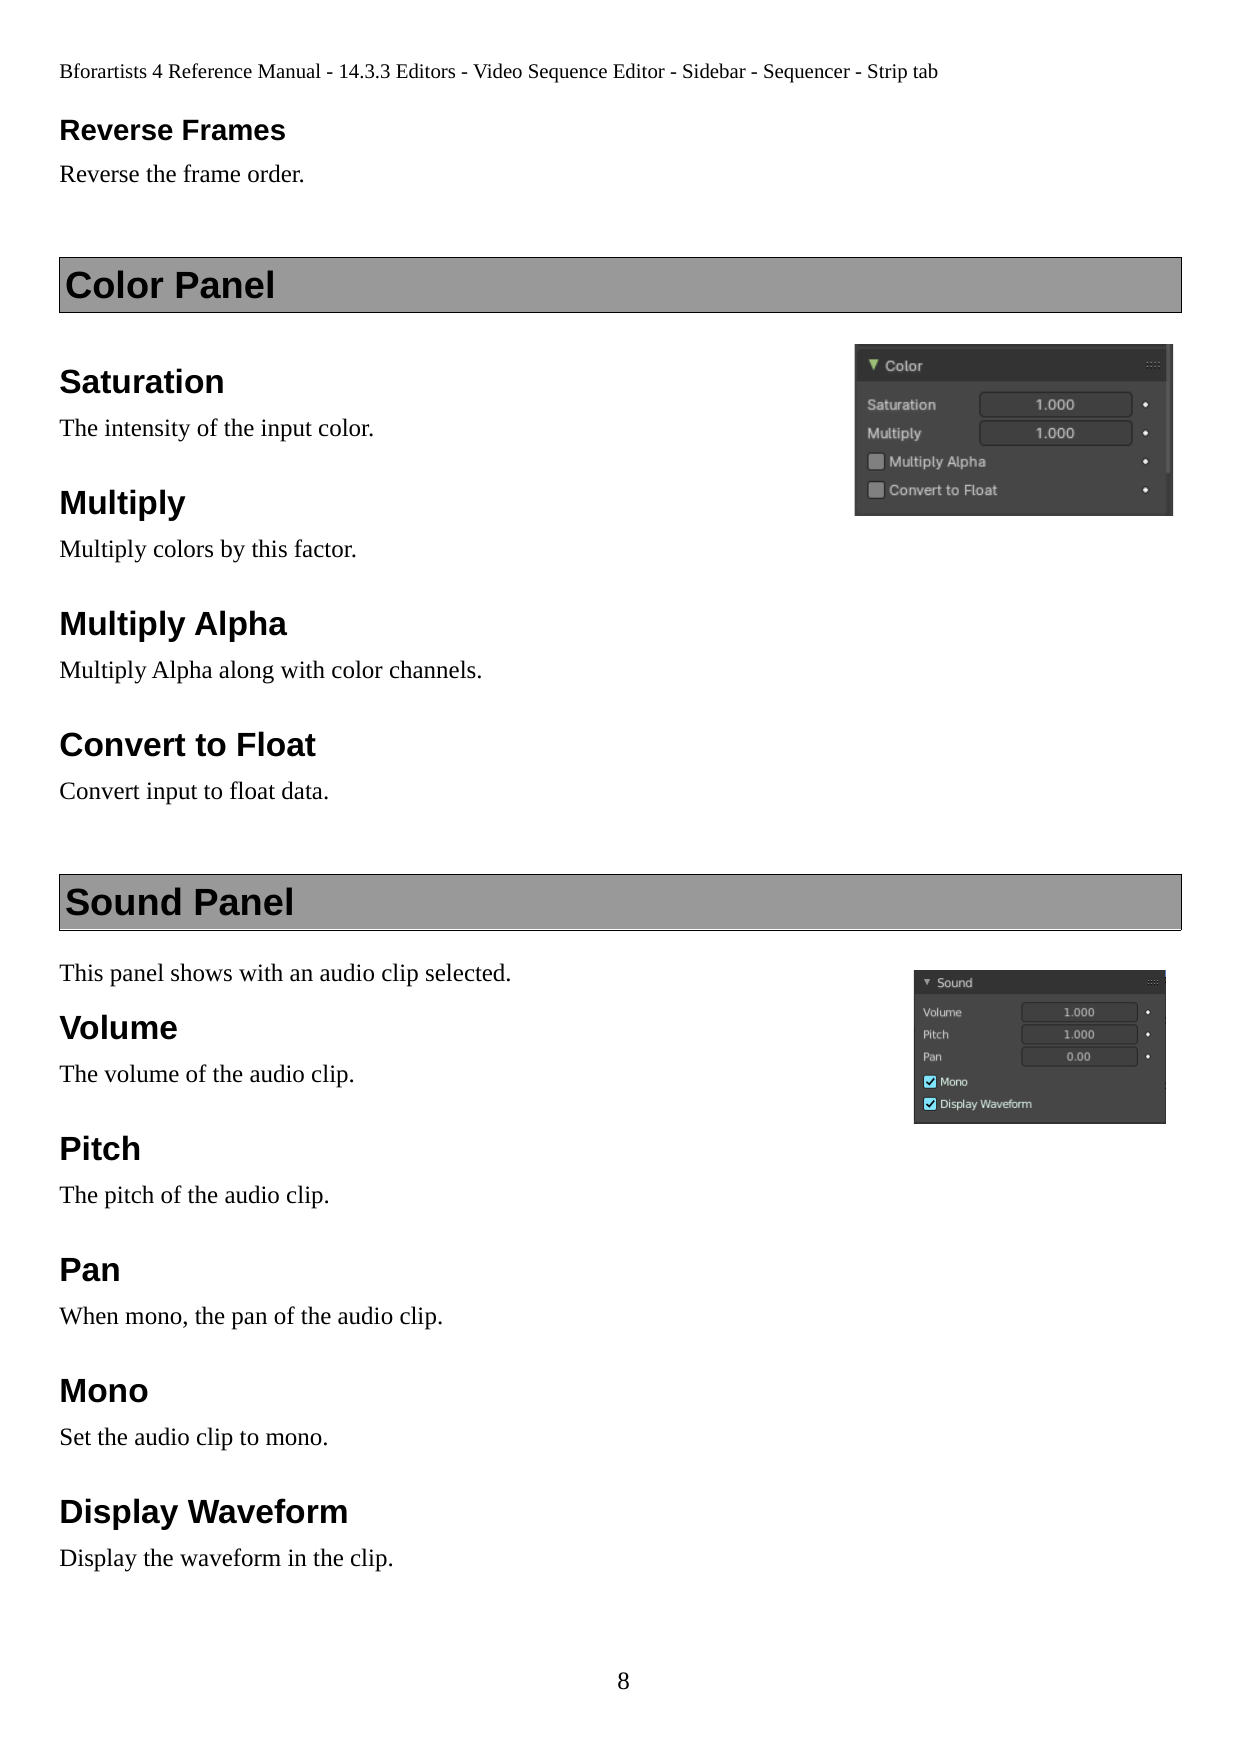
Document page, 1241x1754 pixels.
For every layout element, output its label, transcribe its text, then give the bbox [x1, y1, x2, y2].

text Multiply colors by this factor. [59, 534, 1181, 563]
subtitle Display Waveform [59, 1492, 1181, 1531]
text Display the waveform in the clip. [59, 1543, 1181, 1572]
text The intensity of the input color. [59, 413, 854, 442]
text Multiply Alpha along with color channels. [59, 655, 1181, 684]
subtitle Saturation [59, 362, 854, 401]
text This panel shows with an audio clip selected. [59, 958, 1181, 987]
picture [913, 970, 1166, 1124]
text Set the audio clip to mono. [59, 1422, 1181, 1451]
subtitle Volume [59, 1008, 913, 1047]
subtitle [1174, 362, 1181, 401]
subtitle Multiply Alpha [59, 604, 1181, 643]
subtitle Mono [59, 1371, 1181, 1410]
subtitle Pitch [59, 1129, 1181, 1168]
text The pitch of the audio clip. [59, 1180, 1181, 1209]
picture [854, 344, 1174, 516]
subtitle Reverse Frames [59, 113, 1181, 146]
table_header Sound Panel [60, 875, 1181, 929]
subtitle Multiply [59, 483, 1181, 522]
subtitle [1166, 1008, 1181, 1047]
text When mono, the pan of the audio clip. [59, 1301, 1181, 1330]
text Reverse the frame order. [59, 159, 1181, 188]
subtitle Pan [59, 1250, 1181, 1289]
text Convert input to float data. [59, 776, 1181, 805]
subtitle Convert to Float [59, 725, 1181, 764]
text The volume of the audio clip. [59, 1059, 913, 1088]
table_header Color Panel [60, 258, 1181, 312]
